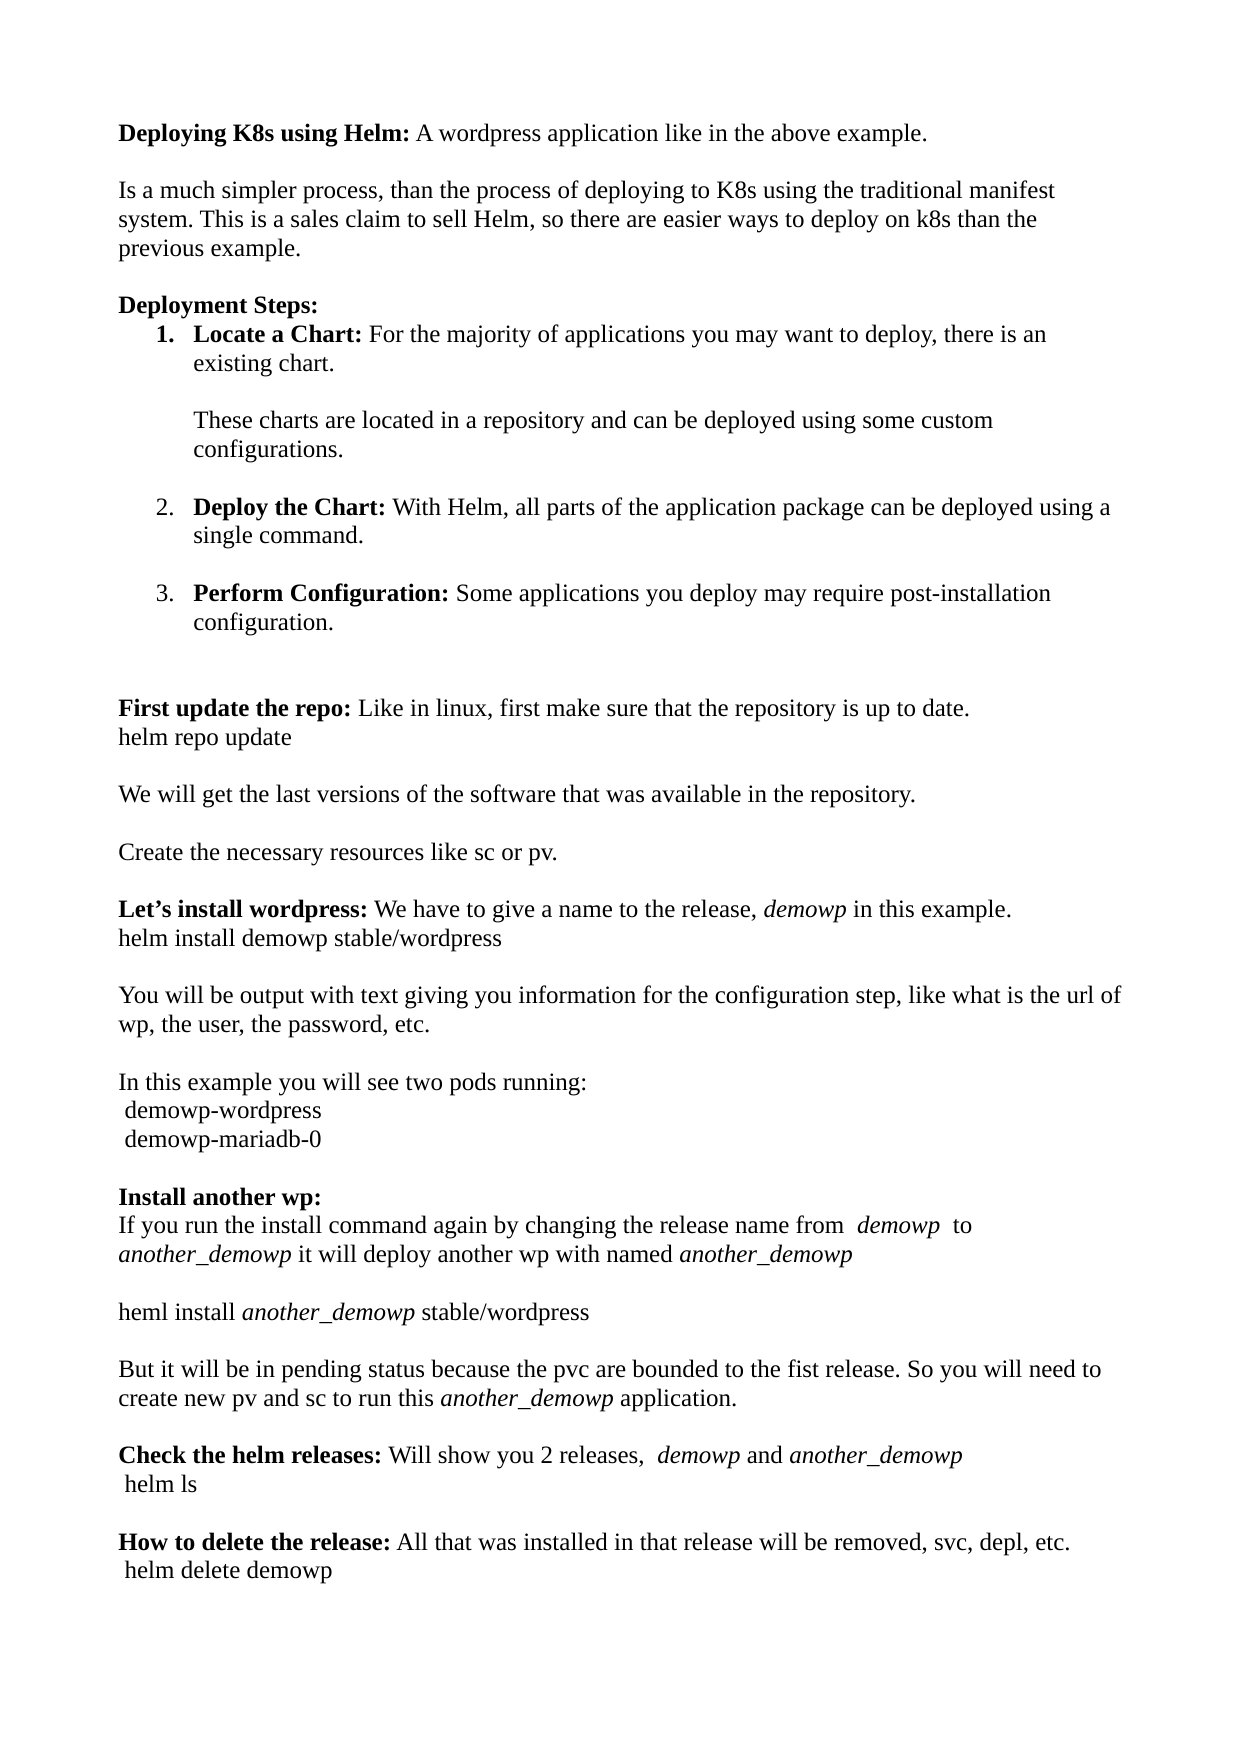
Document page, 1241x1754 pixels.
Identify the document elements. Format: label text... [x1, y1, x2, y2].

text Is a much simpler process, than the process of deploying to K8s using the traditional manifest system. This is a sales claim to sell Helm, so there are easier ways to deploy on k8s than the previous example. [118, 176, 1122, 262]
text helm repo update [118, 722, 1122, 751]
text But it will be in pending status because the pvc are bounded to the fist release. So you will need to create new pv and sc to run this another_demowp application. [118, 1354, 1122, 1412]
text helm ls [118, 1469, 1122, 1498]
text In this example you will see two pods running: [118, 1067, 1122, 1096]
text First update the repo: Like in linux, first make sure that the repository is up to date. [118, 693, 1122, 722]
text helm delete demowp [118, 1556, 1122, 1584]
text You will be output with text giving you information for the configuration step, like what is the url of wp, the user, the password, etc. [118, 981, 1122, 1038]
list Deploy the Chart: With Helm, all parts of the application package can be deployed using a single command. [156, 492, 1122, 549]
text Deployment Steps: [118, 291, 1122, 319]
text helm install demowp stable/wordpress [118, 923, 1122, 952]
text If you run the install command again by changing the release name from demowp to another_demowp it will deploy another wp with named another_demowp [118, 1211, 1122, 1268]
text Create the necessary resources like sc or pv. [118, 837, 1122, 866]
list Locate a Chart: For the majority of applications you may want to deploy, there is an existing chart. [156, 319, 1122, 377]
text Check the helm releases: Will show you 2 releases, demowp and another_demowp [118, 1441, 1122, 1469]
text Let’s install wordpress: We have to give a name to the release, demowp in this example. [118, 894, 1122, 923]
list These charts are located in a repository and can be deployed using some custom configurations. [156, 406, 1122, 463]
text Deploying K8s using Helm: A wordpress application like in the above example. [118, 118, 1122, 147]
text heml install another_demowp stable/wordpress [118, 1297, 1122, 1326]
text demowp-wordpress [118, 1096, 1122, 1124]
text Install another wp: [118, 1182, 1122, 1211]
list Perform Configuration: Some applications you deploy may require post-installation configuration. [156, 578, 1122, 636]
text We will get the last versions of the software that was available in the repository. [118, 779, 1122, 808]
text demowp-mariadb-0 [118, 1124, 1122, 1153]
text How to delete the release: All that was installed in that release will be removed, svc, depl, etc. [118, 1527, 1122, 1556]
